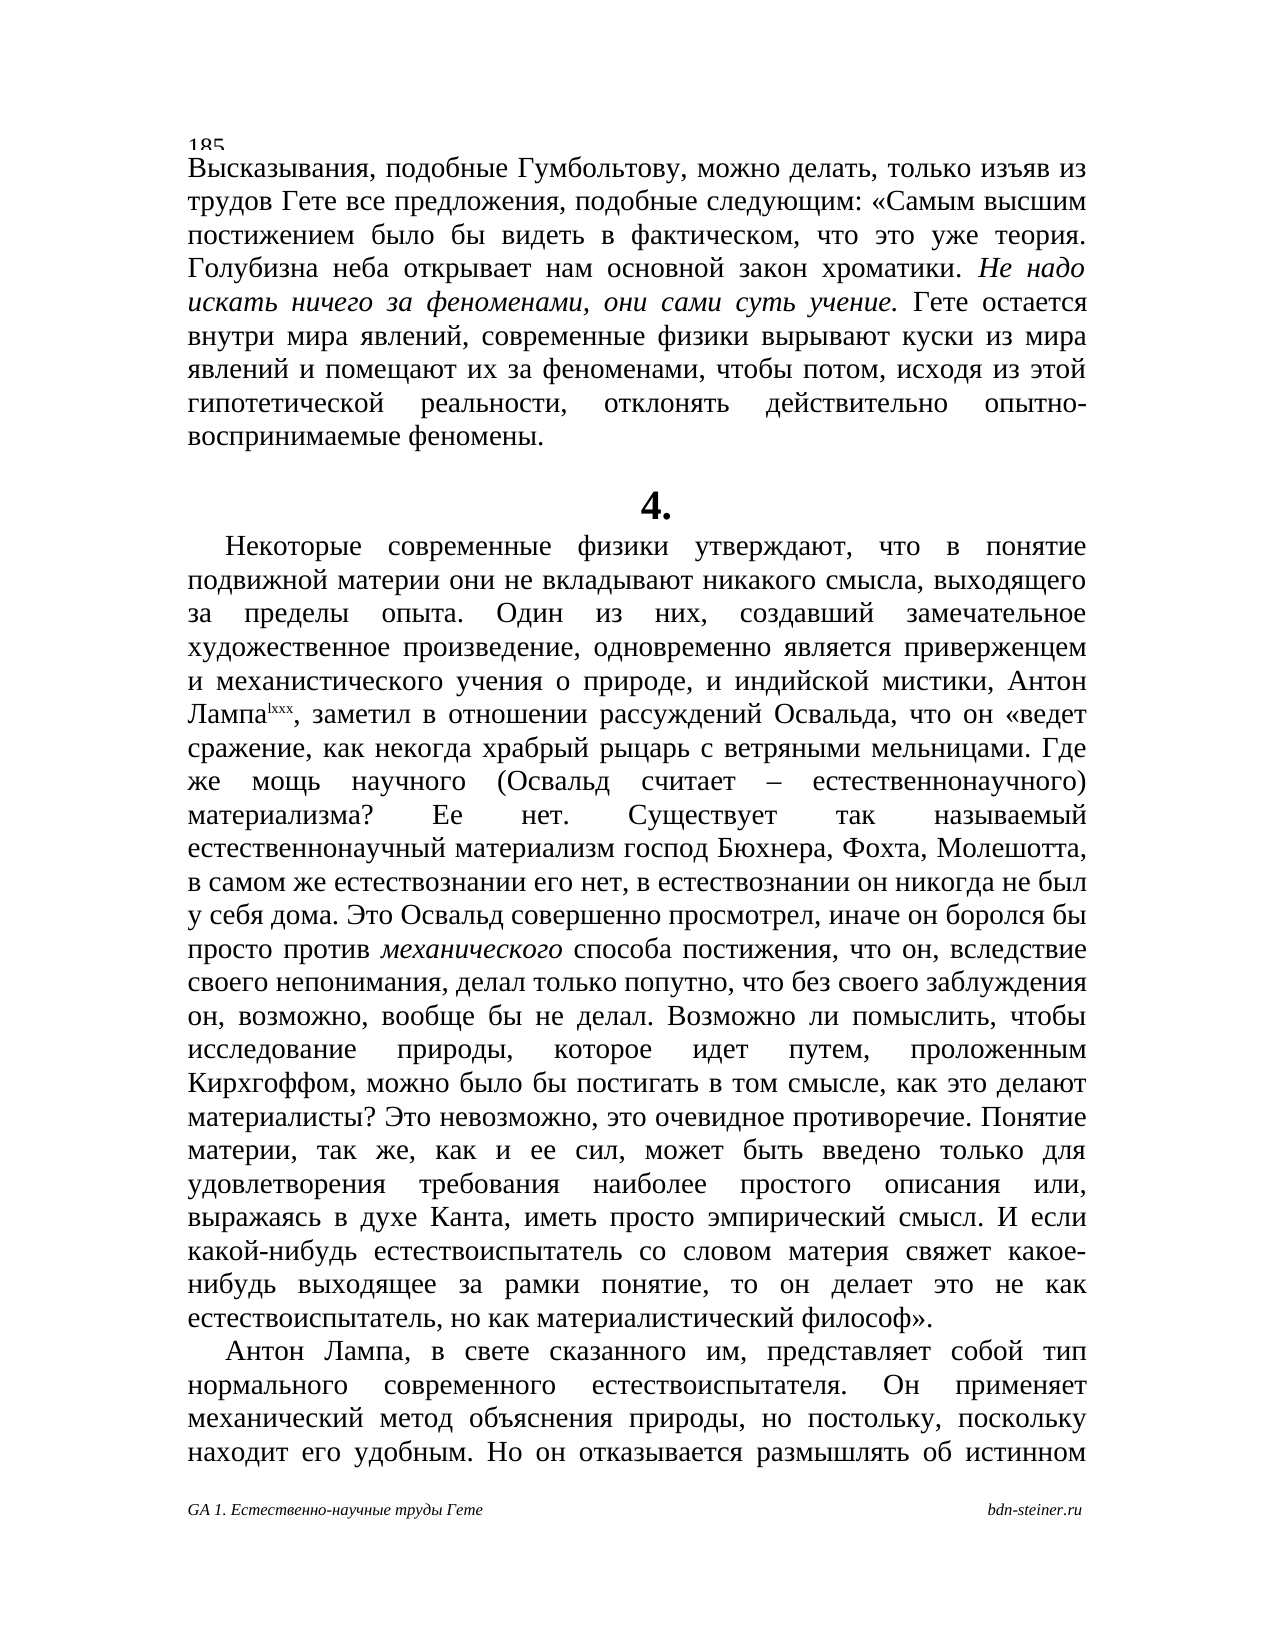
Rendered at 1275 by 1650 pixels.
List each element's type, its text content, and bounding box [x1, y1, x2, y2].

text Некоторые современные физики утверждают, что в понятие подвижной материи они не вкладывают никакого смысла, выходящего за пределы опыта. Один из них, создавший замечательное художественное произведение, одновременно является приверженцем и механистического учения о природе, и индийской мистики, Антон Лампа, заметил в отношении рассуждений Освальда, что он «ведет сражение, как некогда храбрый рыцарь с ветряными мельницами. Где же мощь научного (Освальд считает – естественнонаучного) материализма? Ее нет. Существует так называемый естественнонаучный материализм господ Бюхнера, Фохта, Молешотта, в самом же естествознании его нет, в естествознании он никогда не был у себя дома. Это Освальд совершенно просмотрел, иначе он боролся бы просто против механического способа постижения, что он, вследствие своего непонимания, делал только попутно, что без своего заблуждения он, возможно, вообще бы не делал. Возможно ли помыслить, чтобы исследование природы, которое идет путем, проложенным Кирхгоффом, можно было бы постигать в том смысле, как это делают материалисты? Это невозможно, это очевидное противоречие. Понятие материи, так же, как и ее сил, может быть введено только для удовлетворения требования наиболее простого описания или, выражаясь в духе Канта, иметь просто эмпирический смысл. И если какой-нибудь естествоиспытатель со словом материя свяжет какое-нибудь выходящее за рамки понятие, то он делает это не как естествоиспытатель, но как материалистический философ». [187, 528, 1087, 1333]
text Высказывания, подобные Гумбольтову, можно делать, только изъяв из трудов Гете все предложения, подобные следующим: «Самым высшим постижением было бы видеть в фактическом, что это уже теория. Голубизна неба открывает нам основной закон хроматики. Не надо искать ничего за феноменами, они сами суть учение. Гете остается внутри мира явлений, современные физики вырывают куски из мира явлений и помещают их за феноменами, чтобы потом, исходя из этой гипотетической реальности, отклонять действительно опытно-воспринимаемые феномены. [187, 150, 1087, 452]
text 4. [187, 481, 1087, 528]
text Антон Лампа, в свете сказанного им, представляет собой тип нормального современного естествоиспытателя. Он применяет механический метод объяснения природы, но постольку, поскольку находит его удобным. Но он отказывается размышлять об истинном [187, 1333, 1087, 1468]
